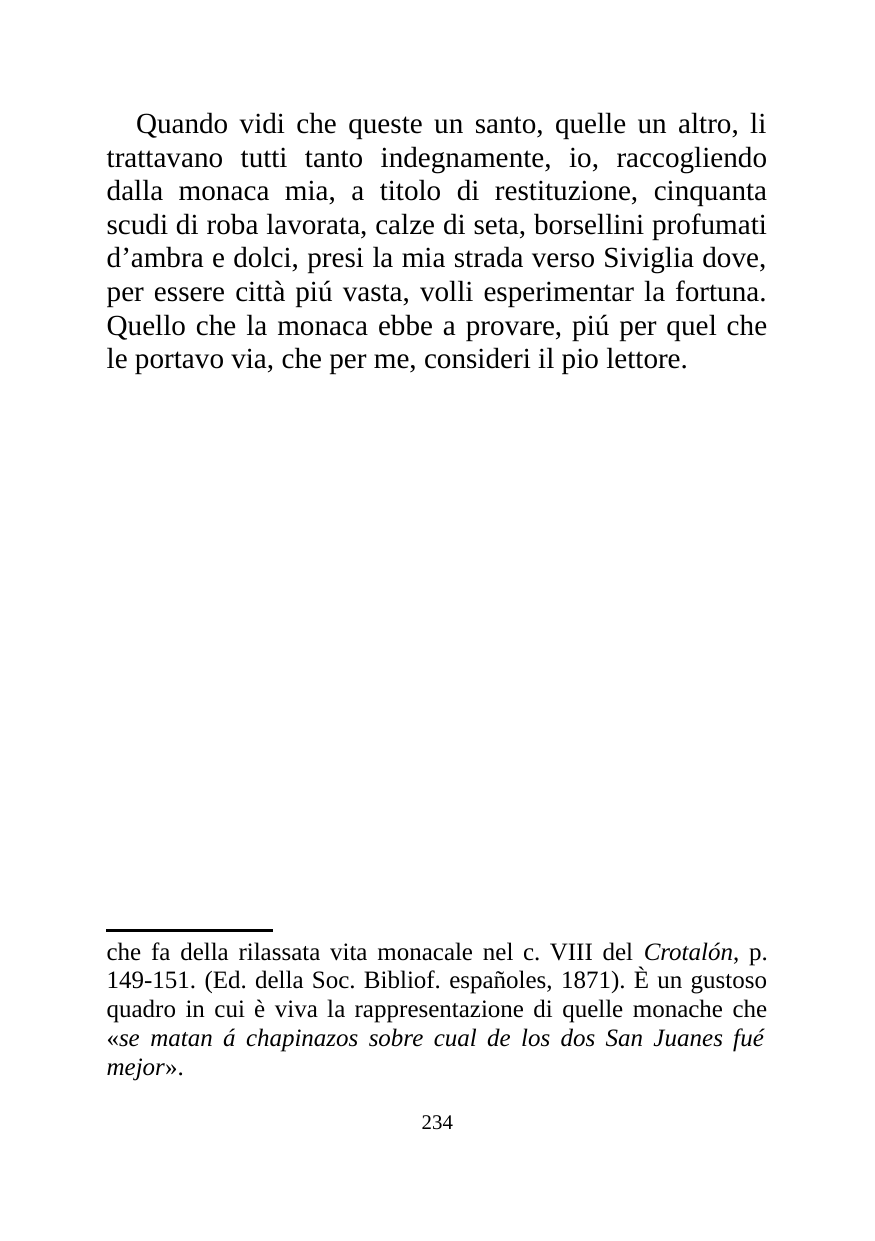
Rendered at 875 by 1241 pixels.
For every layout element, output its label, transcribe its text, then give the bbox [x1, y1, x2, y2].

text Quando vidi che queste un santo, quelle un altro, li trattavano tutti tanto indegnamente, io, raccogliendo dalla monaca mia, a titolo di restituzione, cinquanta scudi di roba lavorata, calze di seta, borsellini profumati d’ambra e dolci, presi la mia strada verso Siviglia dove, per essere città piú vasta, volli esperimentar la fortuna. Quello che la monaca ebbe a provare, piú per quel che le portavo via, che per me, consideri il pio lettore. [106, 106, 768, 375]
text che fa della rilassata vita monacale nel c. VIII del Crotalón, p. 149-151. (Ed. della Soc. Bibliof. españoles, 1871). È un gustoso quadro in cui è viva la rappresentazione di quelle monache che «se matan á chapinazos sobre cual de los dos San Juanes fué mejor». [106, 937, 768, 1080]
